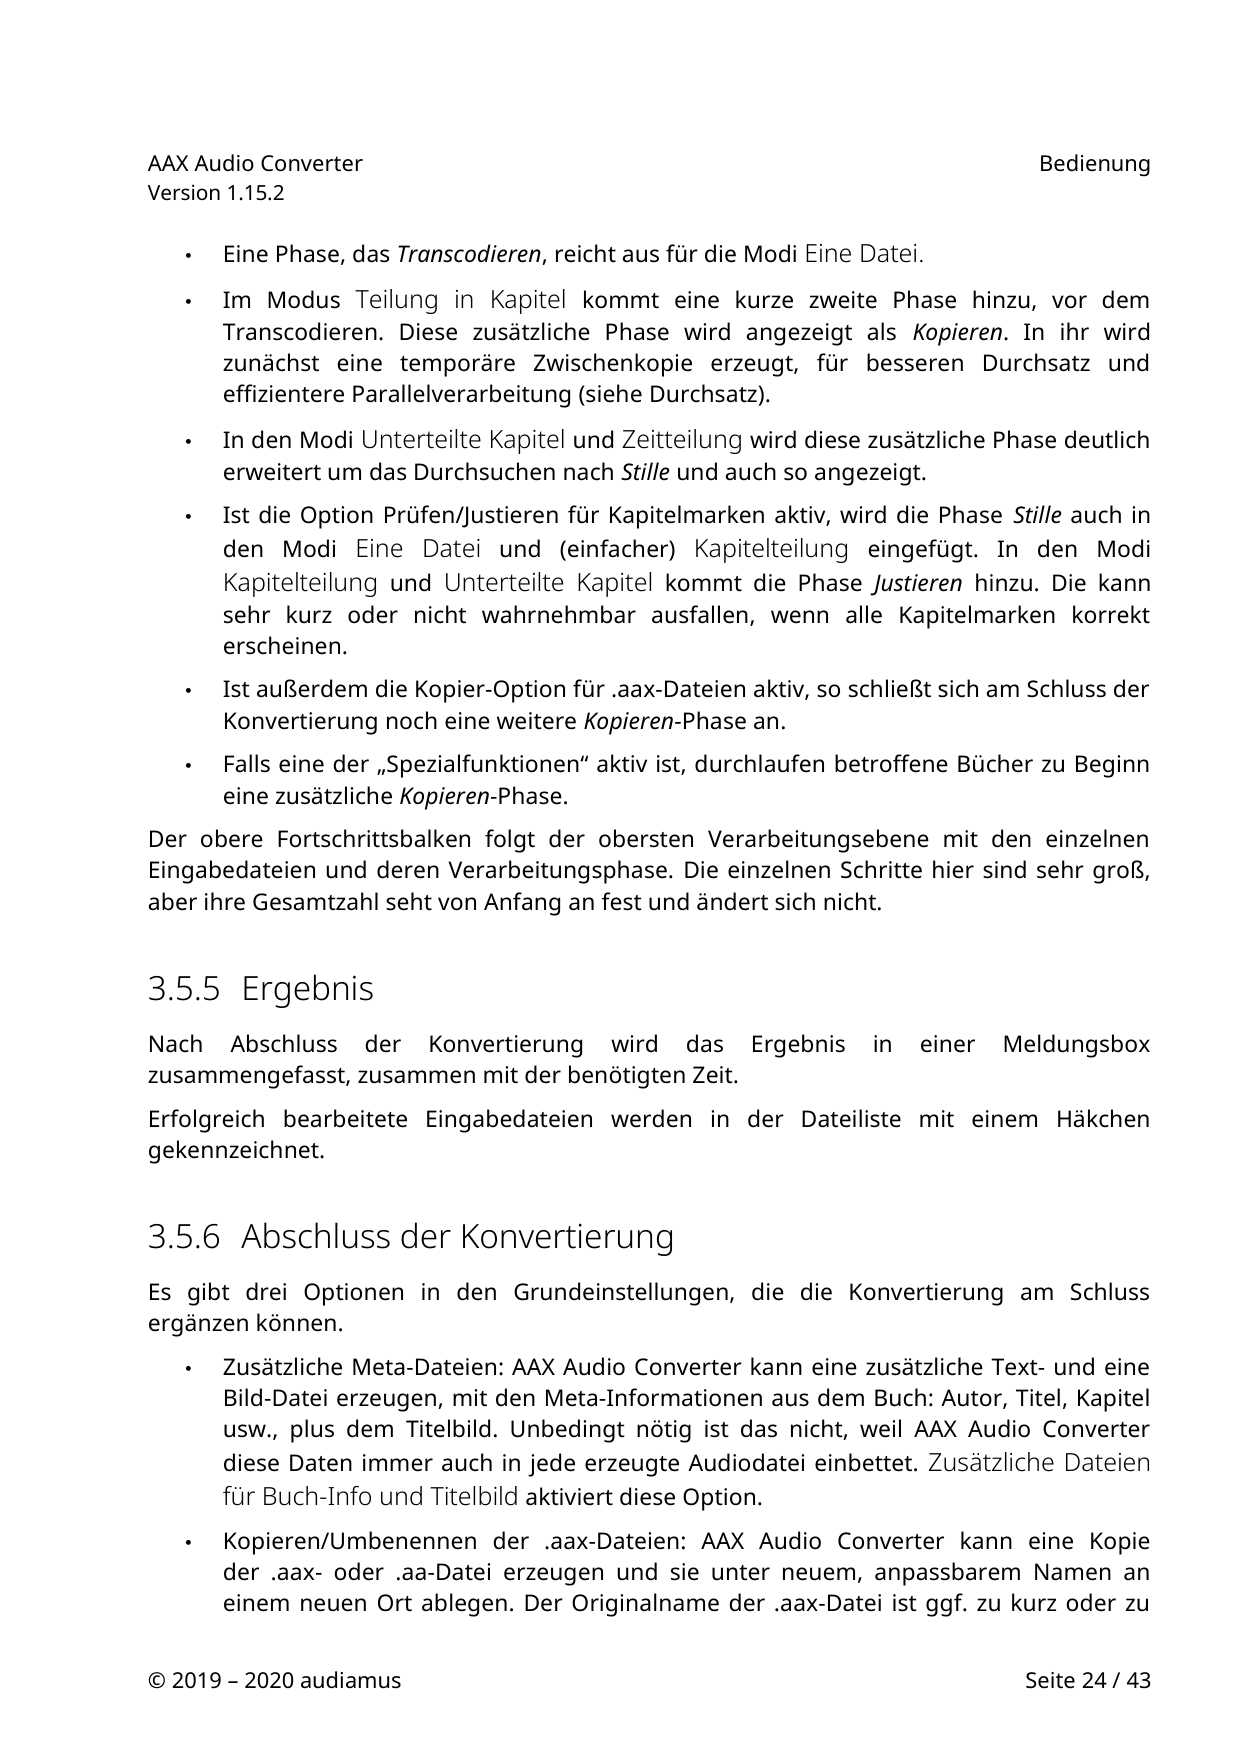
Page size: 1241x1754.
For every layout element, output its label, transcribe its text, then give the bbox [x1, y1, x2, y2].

list Ist die Option Prüfen/Justieren für Kapitelmarken aktiv, wird die Phase Stille auch in den Modi Eine Datei und (einfacher) Kapitelteilung eingefügt. In den Modi Kapitelteilung und Unterteilte Kapitel kommt die Phase Justieren hinzu. Die kann sehr kurz oder nicht wahrnehmbar ausfallen, wenn alle Kapitelmarken korrekt erscheinen. [185, 499, 1152, 661]
list In den Modi Unterteilte Kapitel und Zeitteilung wird diese zusätzliche Phase deutlich erweitert um das Durchsuchen nach Stille und auch so angezeigt. [185, 422, 1152, 487]
list Eine Phase, das Transcodieren, reicht aus für die Modi Eine Datei. [185, 235, 1152, 269]
list Im Modus Teilung in Kapitel kommt eine kurze zweite Phase hinzu, vor dem Transcodieren. Diese zusätzliche Phase wird angezeigt als Kopieren. In ihr wird zunächst eine temporäre Zwischenkopie erzeugt, für besseren Durchsatz und effizientere Parallelverarbeitung (siehe Durchsatz). [185, 282, 1152, 409]
list Falls eine der „Spezialfunktionen“ aktiv ist, durchlaufen betroffene Bücher zu Beginn eine zusätzliche Kopieren-Phase. [185, 748, 1152, 811]
subtitle Ergebnis [148, 965, 1152, 1010]
list Kopieren/Umbenennen der .aax-Dateien: AAX Audio Converter kann eine Kopie der .aax- oder .aa-Datei erzeugen und sie unter neuem, anpassbarem Namen an einem neuen Ort ablegen. Der Originalname der .aax-Datei ist ggf. zu kurz oder zu [185, 1525, 1152, 1618]
text Es gibt drei Optionen in den Grundeinstellungen, die die Konvertierung am Schluss ergänzen können. [148, 1276, 1152, 1338]
text Nach Abschluss der Konvertierung wird das Ergebnis in einer Meldungsbox zusammengefasst, zusammen mit der benötigten Zeit. [148, 1028, 1152, 1090]
text Erfolgreich bearbeitete Eingabedateien werden in der Dateiliste mit einem Häkchen gekennzeichnet. [148, 1103, 1152, 1165]
subtitle Abschluss der Konvertierung [148, 1213, 1152, 1258]
list Zusätzliche Meta-Dateien: AAX Audio Converter kann eine zusätzliche Text- und eine Bild-Datei erzeugen, mit den Meta-Informationen aus dem Buch: Autor, Titel, Kapitel usw., plus dem Titelbild. Unbedingt nötig ist das nicht, weil AAX Audio Converter diese Daten immer auch in jede erzeugte Audiodatei einbettet. Zusätzliche Dateien für Buch-Info und Titelbild aktiviert diese Option. [185, 1351, 1152, 1512]
list Ist außerdem die Kopier-Option für .aax-Dateien aktiv, so schließt sich am Schluss der Konvertierung noch eine weitere Kopieren-Phase an. [185, 673, 1152, 736]
text Der obere Fortschrittsbalken folgt der obersten Verarbeitungsebene mit den einzelnen Eingabedateien und deren Verarbeitungsphase. Die einzelnen Schritte hier sind sehr groß, aber ihre Gesamtzahl seht von Anfang an fest und ändert sich nicht. [148, 823, 1152, 917]
